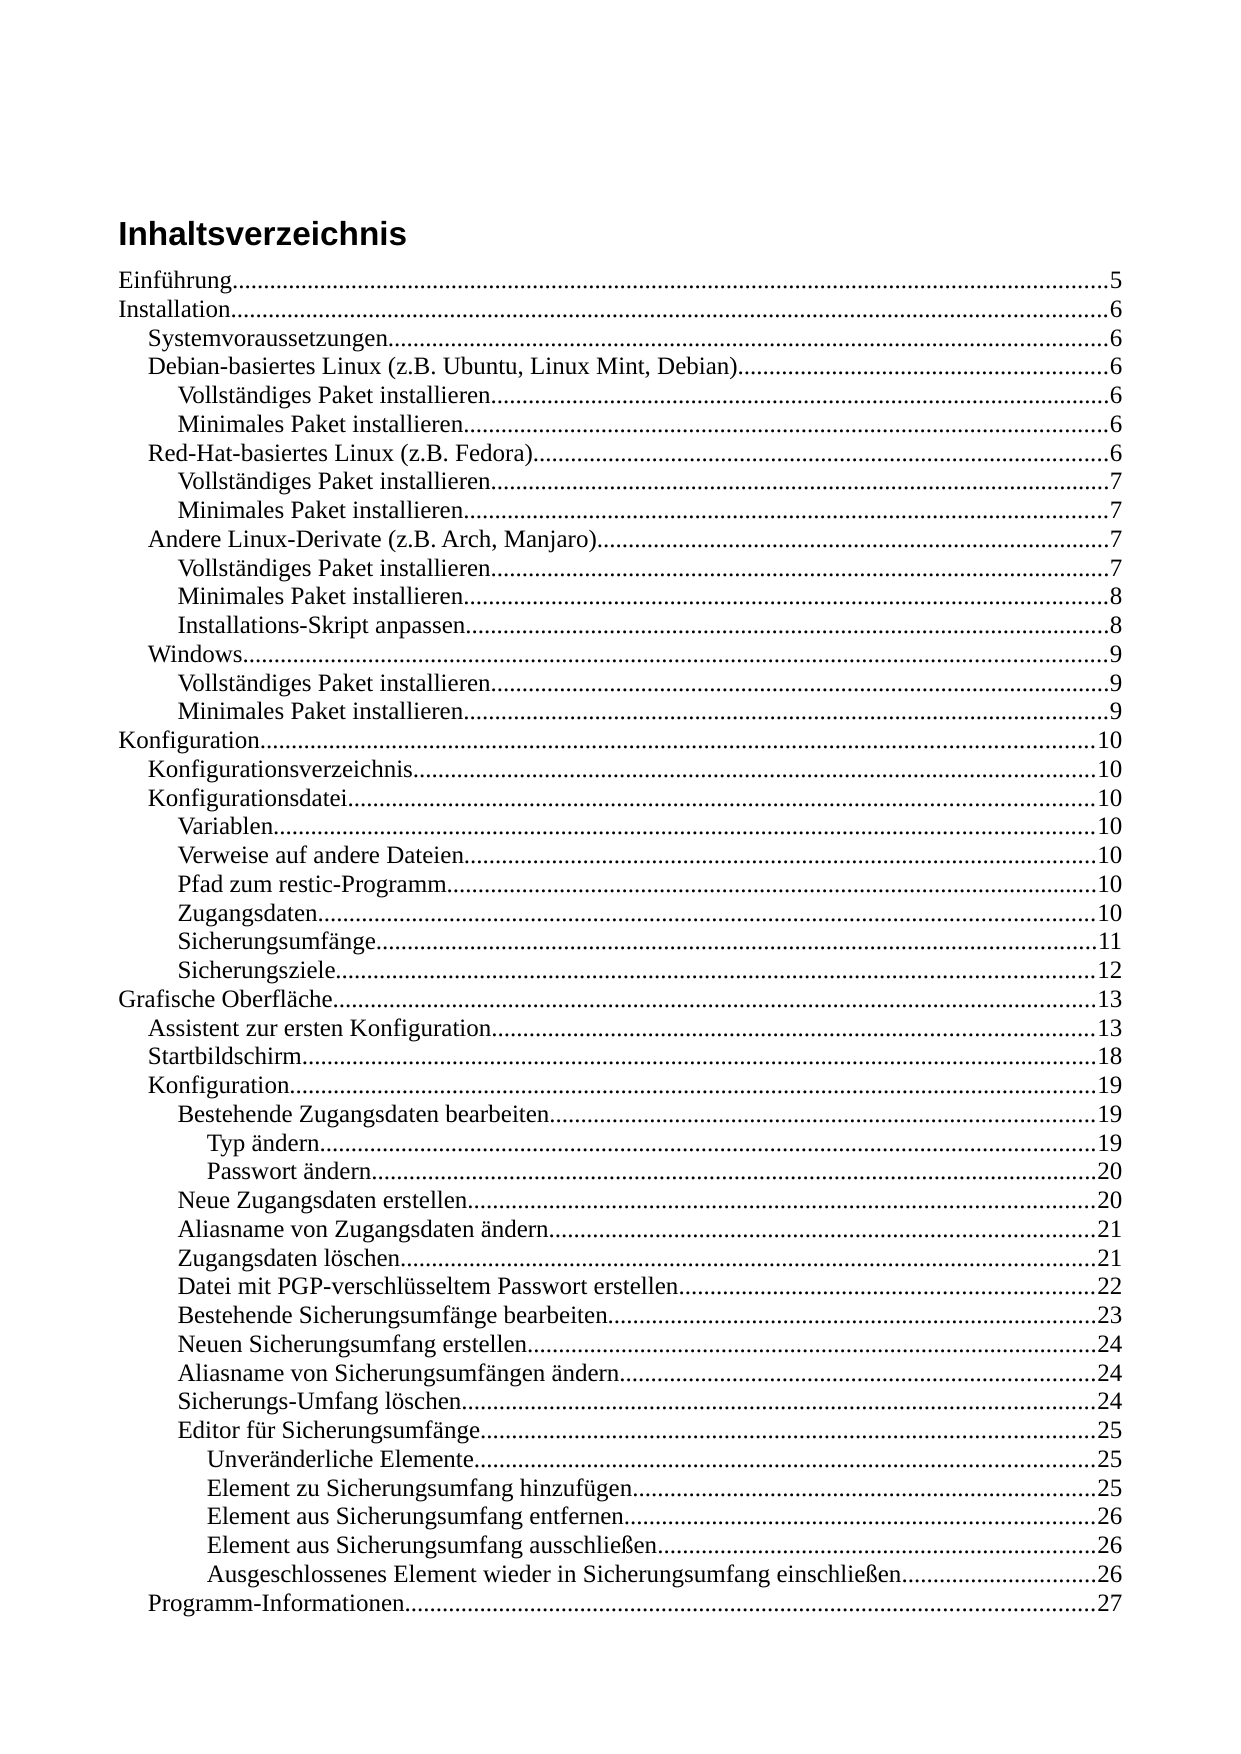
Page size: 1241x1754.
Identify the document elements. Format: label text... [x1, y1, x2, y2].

text Bestehende Sicherungsumfänge bearbeiten 23 [177, 1300, 1122, 1329]
text Ausgeschlossenes Element wieder in Sicherungsumfang einschließen 26 [207, 1559, 1122, 1588]
text Verweise auf andere Dateien 10 [177, 840, 1122, 869]
text Passwort ändern 20 [207, 1156, 1122, 1185]
text Windows 9 [148, 639, 1122, 668]
text Konfiguration 19 [148, 1070, 1122, 1099]
text Minimales Paket installieren 6 [177, 409, 1122, 438]
text Bestehende Zugangsdaten bearbeiten 19 [177, 1099, 1122, 1128]
text Andere Linux-Derivate (z.B. Arch, Manjaro) 7 [148, 524, 1122, 553]
text Editor für Sicherungsumfänge 25 [177, 1415, 1122, 1444]
text Konfigurationsverzeichnis 10 [148, 754, 1122, 783]
text Vollständiges Paket installieren 6 [177, 380, 1122, 409]
text Typ ändern 19 [207, 1128, 1122, 1156]
text Startbildschirm 18 [148, 1041, 1122, 1070]
text Aliasname von Sicherungsumfängen ändern 24 [177, 1358, 1122, 1386]
text Einführung 5 [118, 265, 1122, 294]
text Aliasname von Zugangsdaten ändern 21 [177, 1214, 1122, 1243]
text Sicherungsziele 12 [177, 955, 1122, 984]
text Assistent zur ersten Konfiguration 13 [148, 1013, 1122, 1041]
text Sicherungs-Umfang löschen 24 [177, 1386, 1122, 1415]
text Installation 6 [118, 294, 1122, 323]
text Element zu Sicherungsumfang hinzufügen 25 [207, 1473, 1122, 1501]
text Programm-Informationen 27 [148, 1588, 1122, 1616]
text Element aus Sicherungsumfang ausschließen 26 [207, 1530, 1122, 1559]
text Red-Hat-basiertes Linux (z.B. Fedora) 6 [148, 438, 1122, 466]
text Zugangsdaten 10 [177, 898, 1122, 926]
text Vollständiges Paket installieren 7 [177, 466, 1122, 495]
text Debian-basiertes Linux (z.B. Ubuntu, Linux Mint, Debian) 6 [148, 351, 1122, 380]
text Minimales Paket installieren 7 [177, 495, 1122, 524]
text Grafische Oberfläche 13 [118, 984, 1122, 1013]
text Minimales Paket installieren 8 [177, 581, 1122, 610]
text Sicherungsumfänge 11 [177, 926, 1122, 955]
text Vollständiges Paket installieren 7 [177, 553, 1122, 581]
text Zugangsdaten löschen 21 [177, 1243, 1122, 1271]
text Datei mit PGP-verschlüsseltem Passwort erstellen 22 [177, 1271, 1122, 1300]
text Minimales Paket installieren 9 [177, 696, 1122, 725]
text Systemvoraussetzungen 6 [148, 323, 1122, 351]
text Konfigurationsdatei 10 [148, 783, 1122, 811]
text Variablen 10 [177, 811, 1122, 840]
text Unveränderliche Elemente 25 [207, 1444, 1122, 1473]
text Neuen Sicherungsumfang erstellen 24 [177, 1329, 1122, 1358]
text Konfiguration 10 [118, 725, 1122, 754]
text Neue Zugangsdaten erstellen 20 [177, 1185, 1122, 1214]
subtitle Inhaltsverzeichnis [118, 214, 1122, 253]
text Pfad zum restic-Programm 10 [177, 869, 1122, 898]
text Vollständiges Paket installieren 9 [177, 668, 1122, 696]
text Element aus Sicherungsumfang entfernen 26 [207, 1501, 1122, 1530]
text Installations-Skript anpassen 8 [177, 610, 1122, 639]
